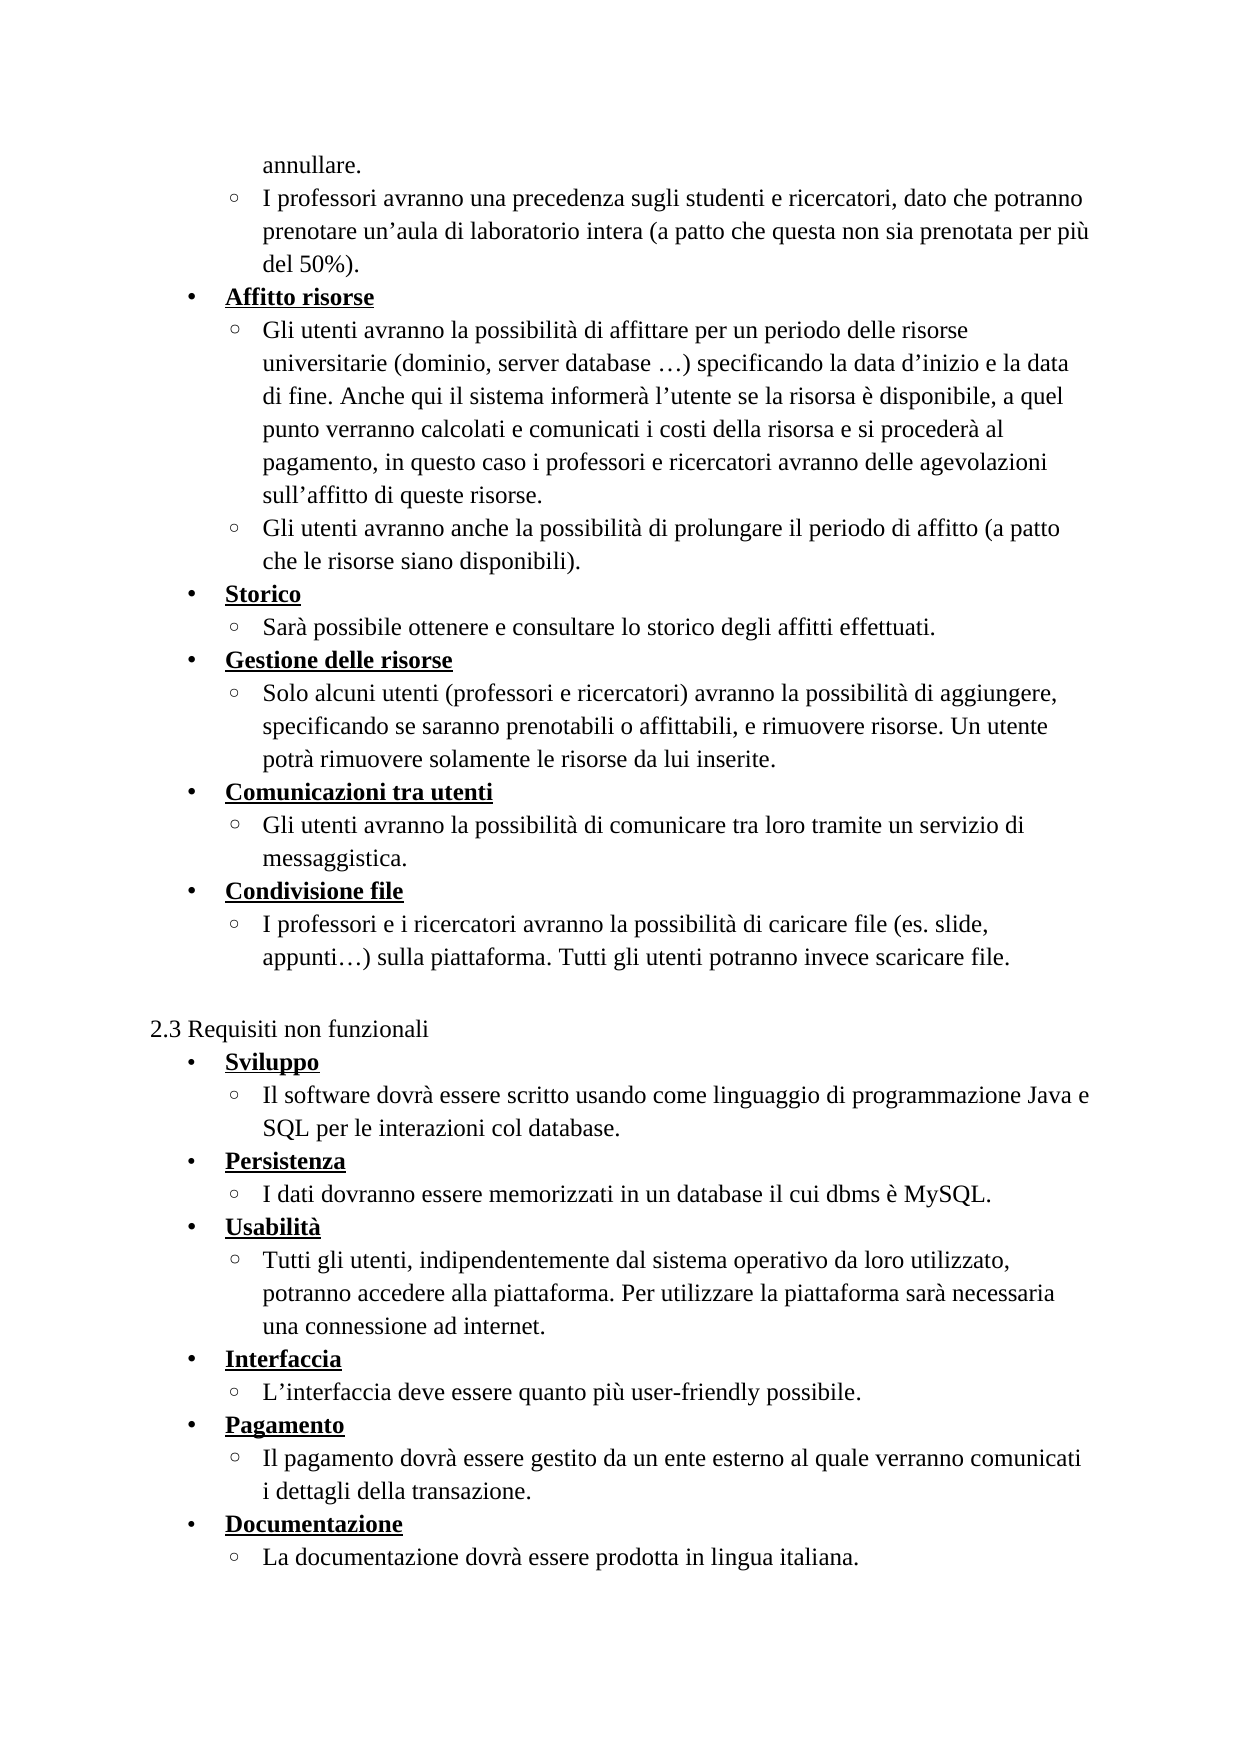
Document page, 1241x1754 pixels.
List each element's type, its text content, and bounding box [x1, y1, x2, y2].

list Gli utenti avranno la possibilità di affittare per un periodo delle risorse universitarie (dominio, server database …) specificando la data d’inizio e la data di fine. Anche qui il sistema informerà l’utente se la risorsa è disponibile, a quel punto verranno calcolati e comunicati i costi della risorsa e si procederà al pagamento, in questo caso i professori e ricercatori avranno delle agevolazioni sull’affitto di queste risorse. [225, 315, 1090, 509]
list Il software dovrà essere scritto usando come linguaggio di programmazione Java e SQL per le interazioni col database. [225, 1080, 1090, 1142]
list annullare. [225, 150, 1090, 179]
list Gestione delle risorse [187, 645, 1090, 674]
list Comunicazioni tra utenti [187, 777, 1090, 806]
list Solo alcuni utenti (professori e ricercatori) avranno la possibilità di aggiungere, specificando se saranno prenotabili o affittabili, e rimuovere risorse. Un utente potrà rimuovere solamente le risorse da lui inserite. [225, 678, 1090, 773]
list Persistenza [187, 1146, 1090, 1175]
list Il pagamento dovrà essere gestito da un ente esterno al quale verranno comunicati i dettagli della transazione. [225, 1443, 1090, 1505]
list Interfaccia [187, 1344, 1090, 1373]
list I professori e i ricercatori avranno la possibilità di caricare file (es. slide, appunti…) sulla piattaforma. Tutti gli utenti potranno invece scaricare file. [225, 909, 1090, 971]
list I professori avranno una precedenza sugli studenti e ricercatori, dato che potranno prenotare un’aula di laboratorio intera (a patto che questa non sia prenotata per più del 50%). [225, 183, 1090, 278]
list Usabilità [187, 1212, 1090, 1241]
list L’interfaccia deve essere quanto più user-friendly possibile. [225, 1377, 1090, 1406]
list Pagamento [187, 1410, 1090, 1439]
list Affitto risorse [187, 282, 1090, 311]
list I dati dovranno essere memorizzati in un database il cui dbms è MySQL. [225, 1179, 1090, 1208]
list Documentazione [187, 1509, 1090, 1538]
list La documentazione dovrà essere prodotta in lingua italiana. [225, 1542, 1090, 1571]
list Sarà possibile ottenere e consultare lo storico degli affitti effettuati. [225, 612, 1090, 641]
list Storico [187, 579, 1090, 608]
list Sviluppo [187, 1047, 1090, 1076]
list Gli utenti avranno la possibilità di comunicare tra loro tramite un servizio di messaggistica. [225, 810, 1090, 872]
text 2.3 Requisiti non funzionali [150, 1014, 1090, 1043]
list Gli utenti avranno anche la possibilità di prolungare il periodo di affitto (a patto che le risorse siano disponibili). [225, 513, 1090, 575]
list Tutti gli utenti, indipendentemente dal sistema operativo da loro utilizzato, potranno accedere alla piattaforma. Per utilizzare la piattaforma sarà necessaria una connessione ad internet. [225, 1245, 1090, 1340]
list Condivisione file [187, 876, 1090, 905]
